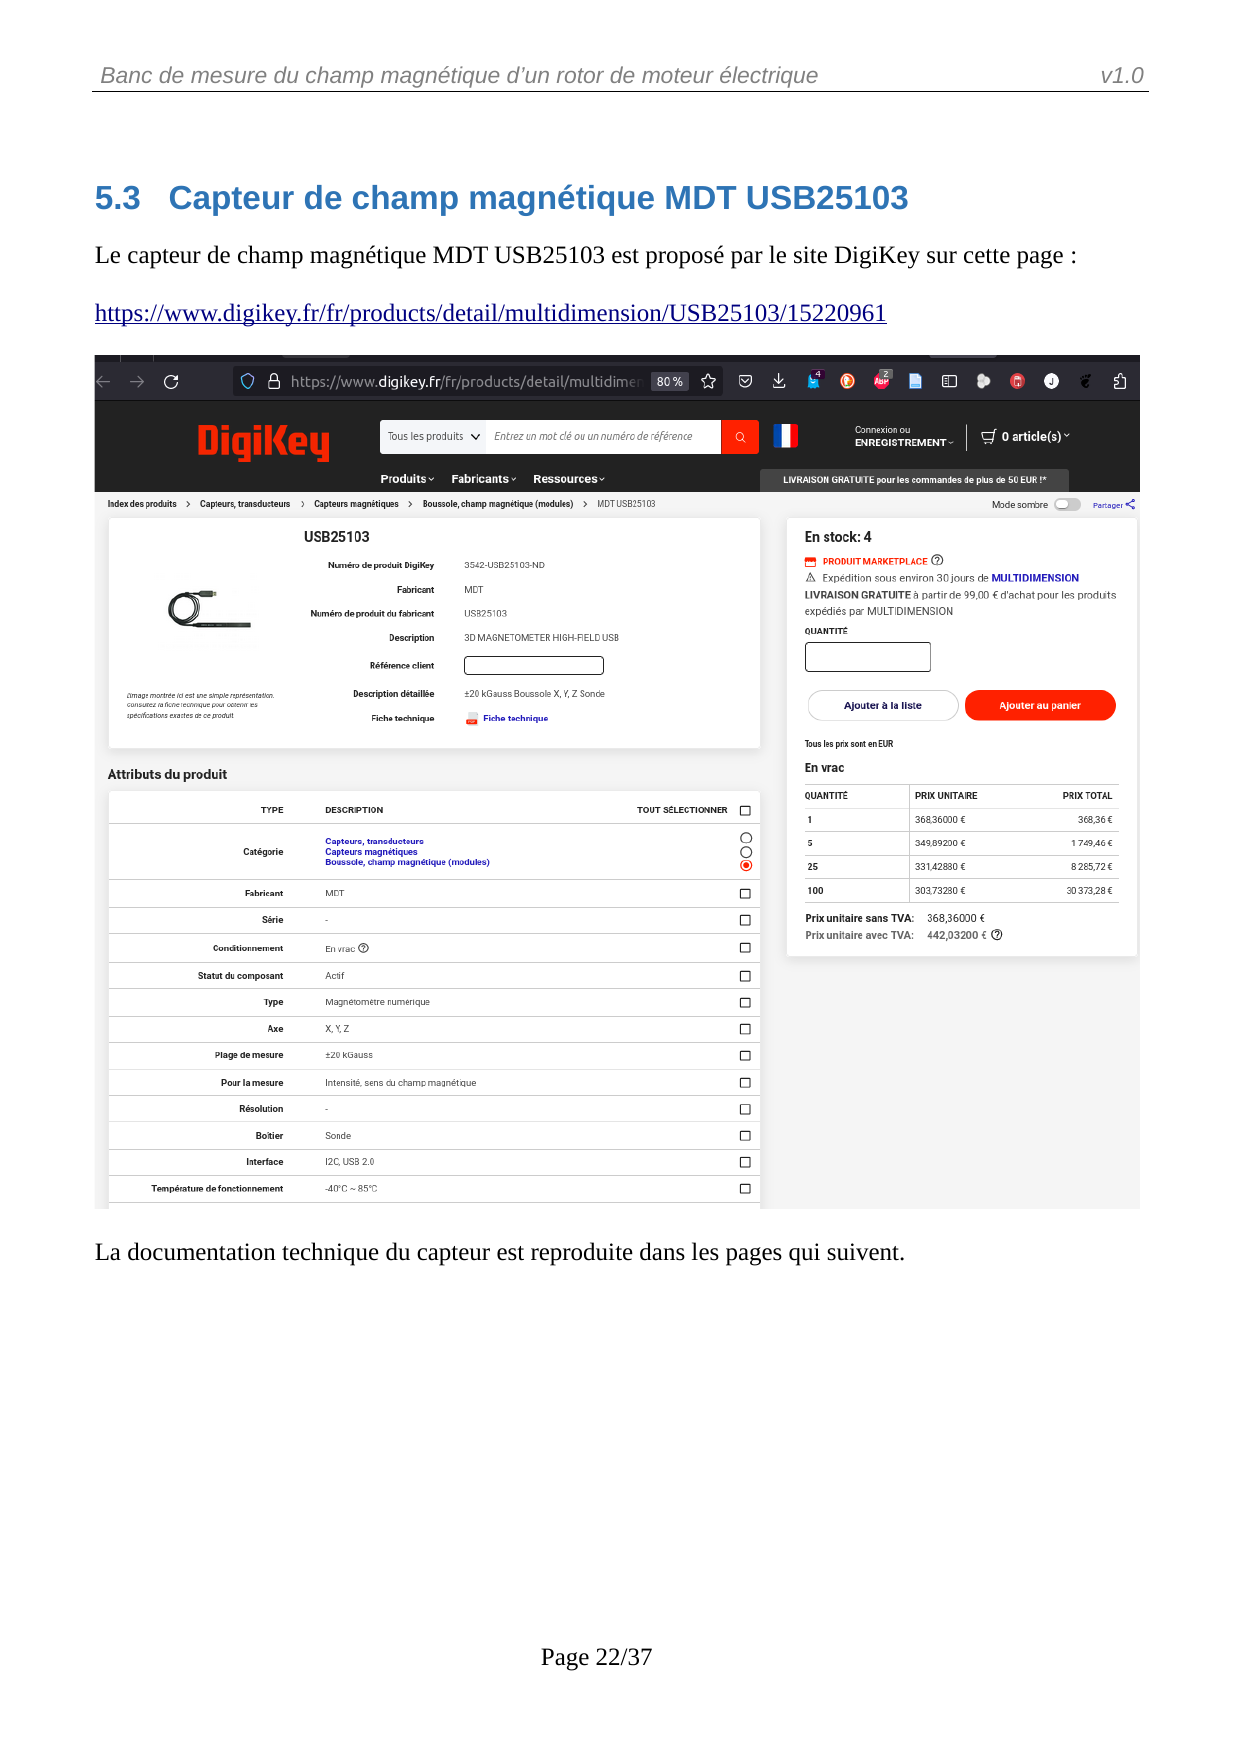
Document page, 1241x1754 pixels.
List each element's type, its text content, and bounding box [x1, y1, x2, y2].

text Le capteur de champ magnétique MDT USB25103 est proposé par le site DigiKey sur cette page : [94, 240, 1146, 269]
subtitle Capteur de champ magnétique MDT USB25103 [94, 178, 1146, 217]
picture [94, 355, 1140, 1209]
text https://www.digikey.fr/fr/products/detail/multidimension/USB25103/15220961 [94, 298, 1146, 327]
text La documentation technique du capteur est reproduite dans les pages qui suivent. [94, 1237, 1146, 1266]
